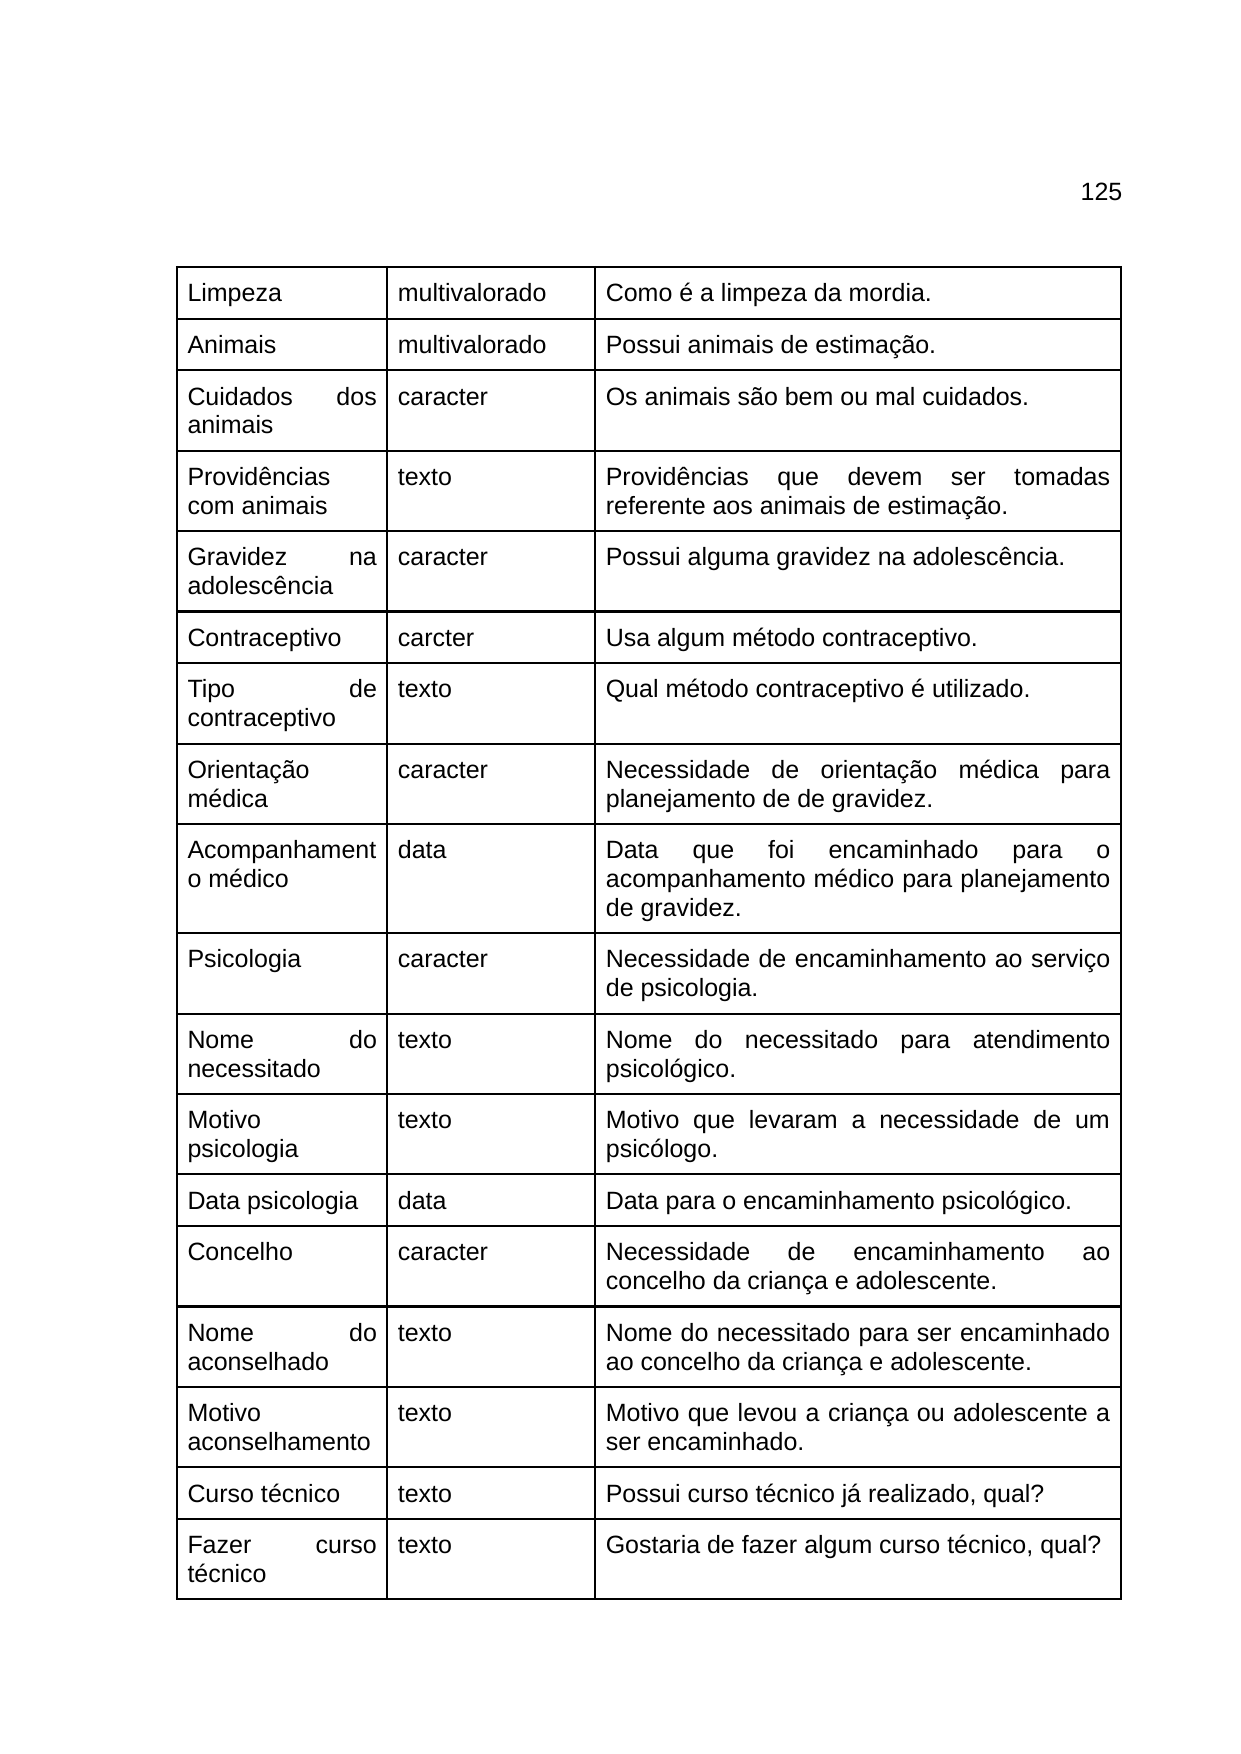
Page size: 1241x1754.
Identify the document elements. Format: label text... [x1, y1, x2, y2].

table_cell Possui animais de estimação. [596, 320, 1120, 369]
table_cell multivalorado [388, 320, 594, 369]
table_cell Possui curso técnico já realizado, qual? [596, 1468, 1120, 1518]
table_cell texto [388, 1468, 594, 1518]
table_cell Motivo psicologia [178, 1095, 386, 1173]
table_cell texto [388, 1308, 594, 1386]
table_cell Concelho [178, 1227, 386, 1305]
table_cell Possui alguma gravidez na adolescência. [596, 532, 1120, 610]
table_cell Motivo que levaram a necessidade de um psicólogo. [596, 1095, 1120, 1173]
table_cell Providências com animais [178, 452, 386, 530]
table_cell Nome do aconselhado [178, 1308, 386, 1386]
table_cell Data que foi encaminhado para o acompanhamento médico para planejamento de gravidez. [596, 825, 1120, 932]
table_cell Data para o encaminhamento psicológico. [596, 1175, 1120, 1225]
table_cell Usa algum método contraceptivo. [596, 613, 1120, 662]
table_cell data [388, 825, 594, 932]
table_cell Curso técnico [178, 1468, 386, 1518]
table_cell texto [388, 1388, 594, 1466]
table_cell texto [388, 452, 594, 530]
table_cell Necessidade de encaminhamento ao concelho da criança e adolescente. [596, 1227, 1120, 1305]
table_cell Nome do necessitado [178, 1015, 386, 1093]
table_cell Acompanhamento médico [178, 825, 386, 932]
table_cell Data psicologia [178, 1175, 386, 1225]
table_cell Gostaria de fazer algum curso técnico, qual? [596, 1520, 1120, 1598]
table_cell carcter [388, 613, 594, 662]
table_cell texto [388, 1520, 594, 1598]
table_cell data [388, 1175, 594, 1225]
table_cell Psicologia [178, 934, 386, 1012]
table_cell Nome do necessitado para atendimento psicológico. [596, 1015, 1120, 1093]
table_cell multivalorado [388, 268, 594, 317]
table_cell texto [388, 1015, 594, 1093]
table_cell Limpeza [178, 268, 386, 317]
table_cell Contraceptivo [178, 613, 386, 662]
table_cell Gravidez na adolescência [178, 532, 386, 610]
table_cell Tipo de contraceptivo [178, 664, 386, 742]
table_cell Fazer curso técnico [178, 1520, 386, 1598]
table_cell Cuidados dos animais [178, 371, 386, 449]
table_cell Motivo que levou a criança ou adolescente a ser encaminhado. [596, 1388, 1120, 1466]
table_cell texto [388, 664, 594, 742]
table_cell Providências que devem ser tomadas referente aos animais de estimação. [596, 452, 1120, 530]
table_cell texto [388, 1095, 594, 1173]
table_cell caracter [388, 371, 594, 449]
table_cell caracter [388, 1227, 594, 1305]
table_cell Nome do necessitado para ser encaminhado ao concelho da criança e adolescente. [596, 1308, 1120, 1386]
table_cell Como é a limpeza da mordia. [596, 268, 1120, 317]
table_cell Necessidade de encaminhamento ao serviço de psicologia. [596, 934, 1120, 1012]
table_cell caracter [388, 934, 594, 1012]
table_cell caracter [388, 745, 594, 823]
table_cell Animais [178, 320, 386, 369]
table_cell Motivo aconselhamento [178, 1388, 386, 1466]
table_cell Qual método contraceptivo é utilizado. [596, 664, 1120, 742]
table_cell Os animais são bem ou mal cuidados. [596, 371, 1120, 449]
table_cell Necessidade de orientação médica para planejamento de de gravidez. [596, 745, 1120, 823]
table_cell caracter [388, 532, 594, 610]
table_cell Orientação médica [178, 745, 386, 823]
